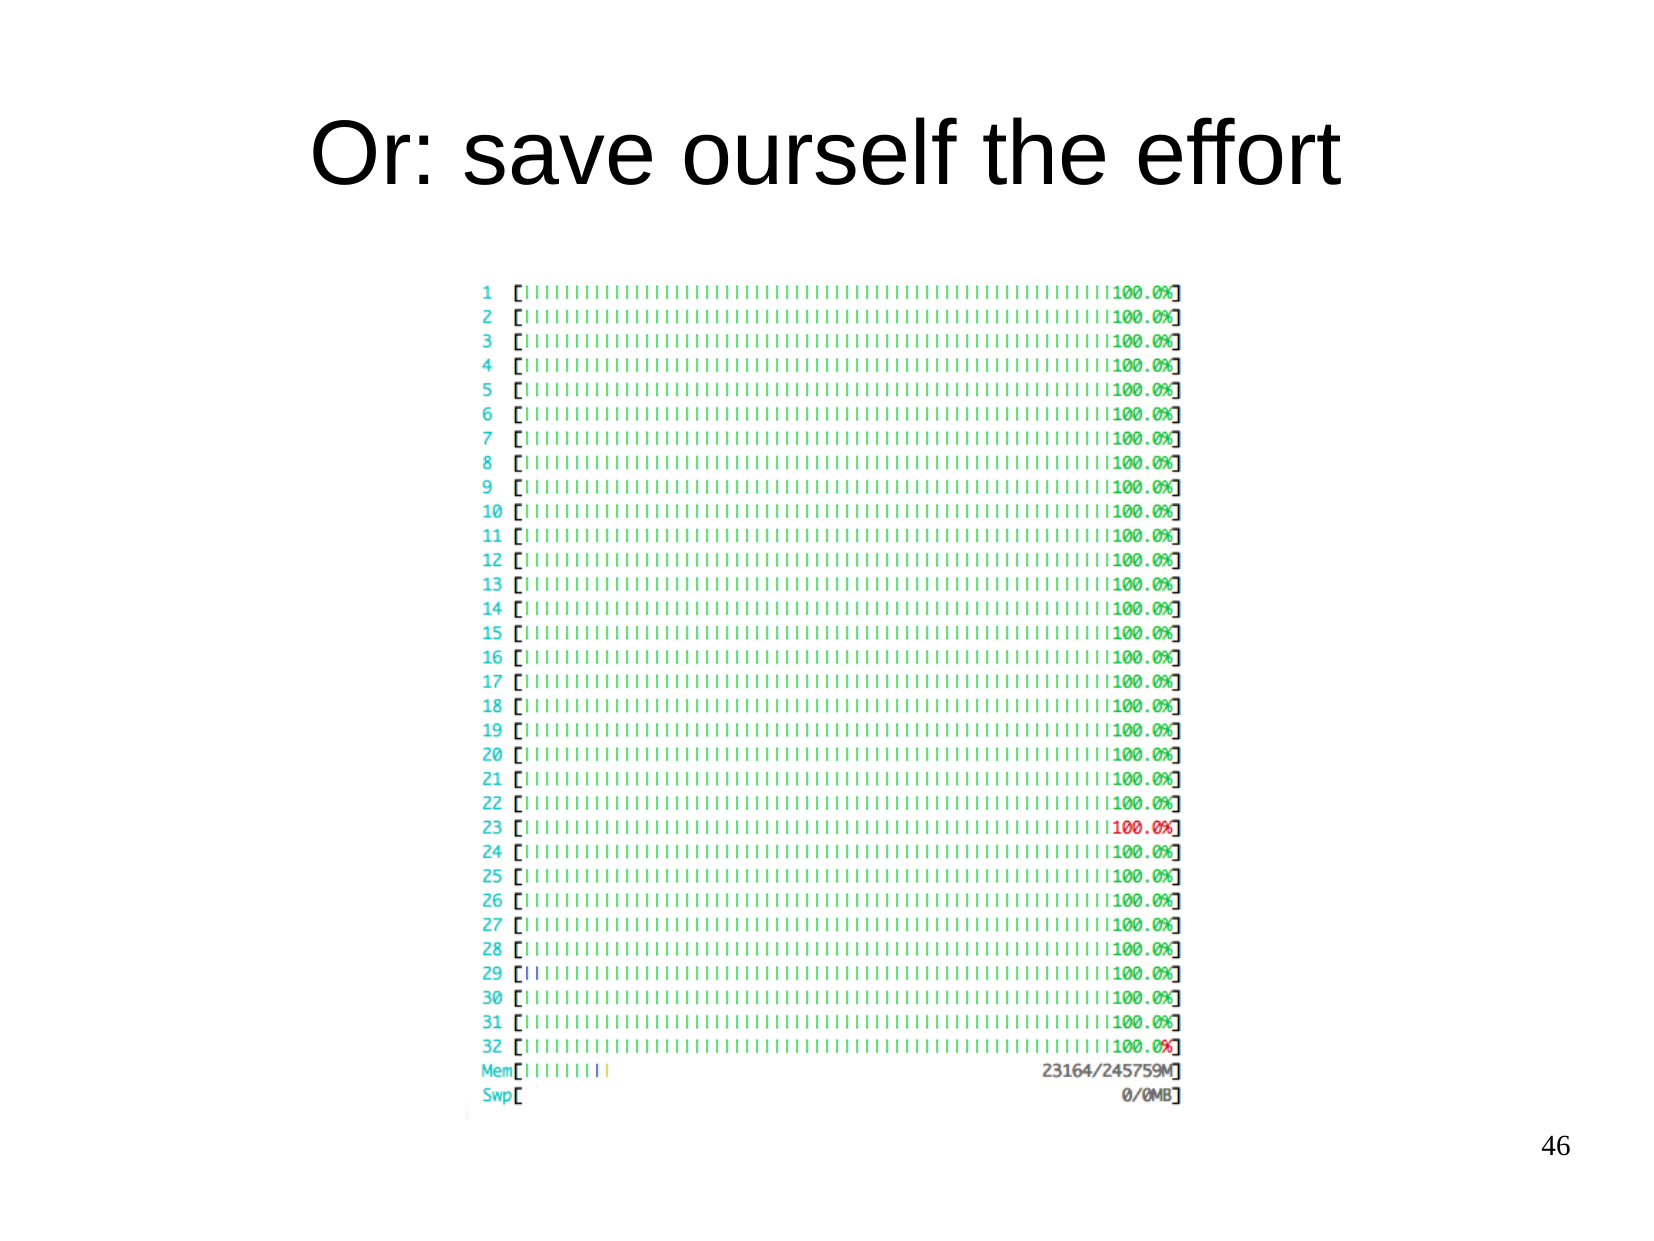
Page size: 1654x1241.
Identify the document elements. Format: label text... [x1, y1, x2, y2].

picture [465, 256, 1198, 1120]
title Or: save ourself the effort [82, 49, 1571, 257]
